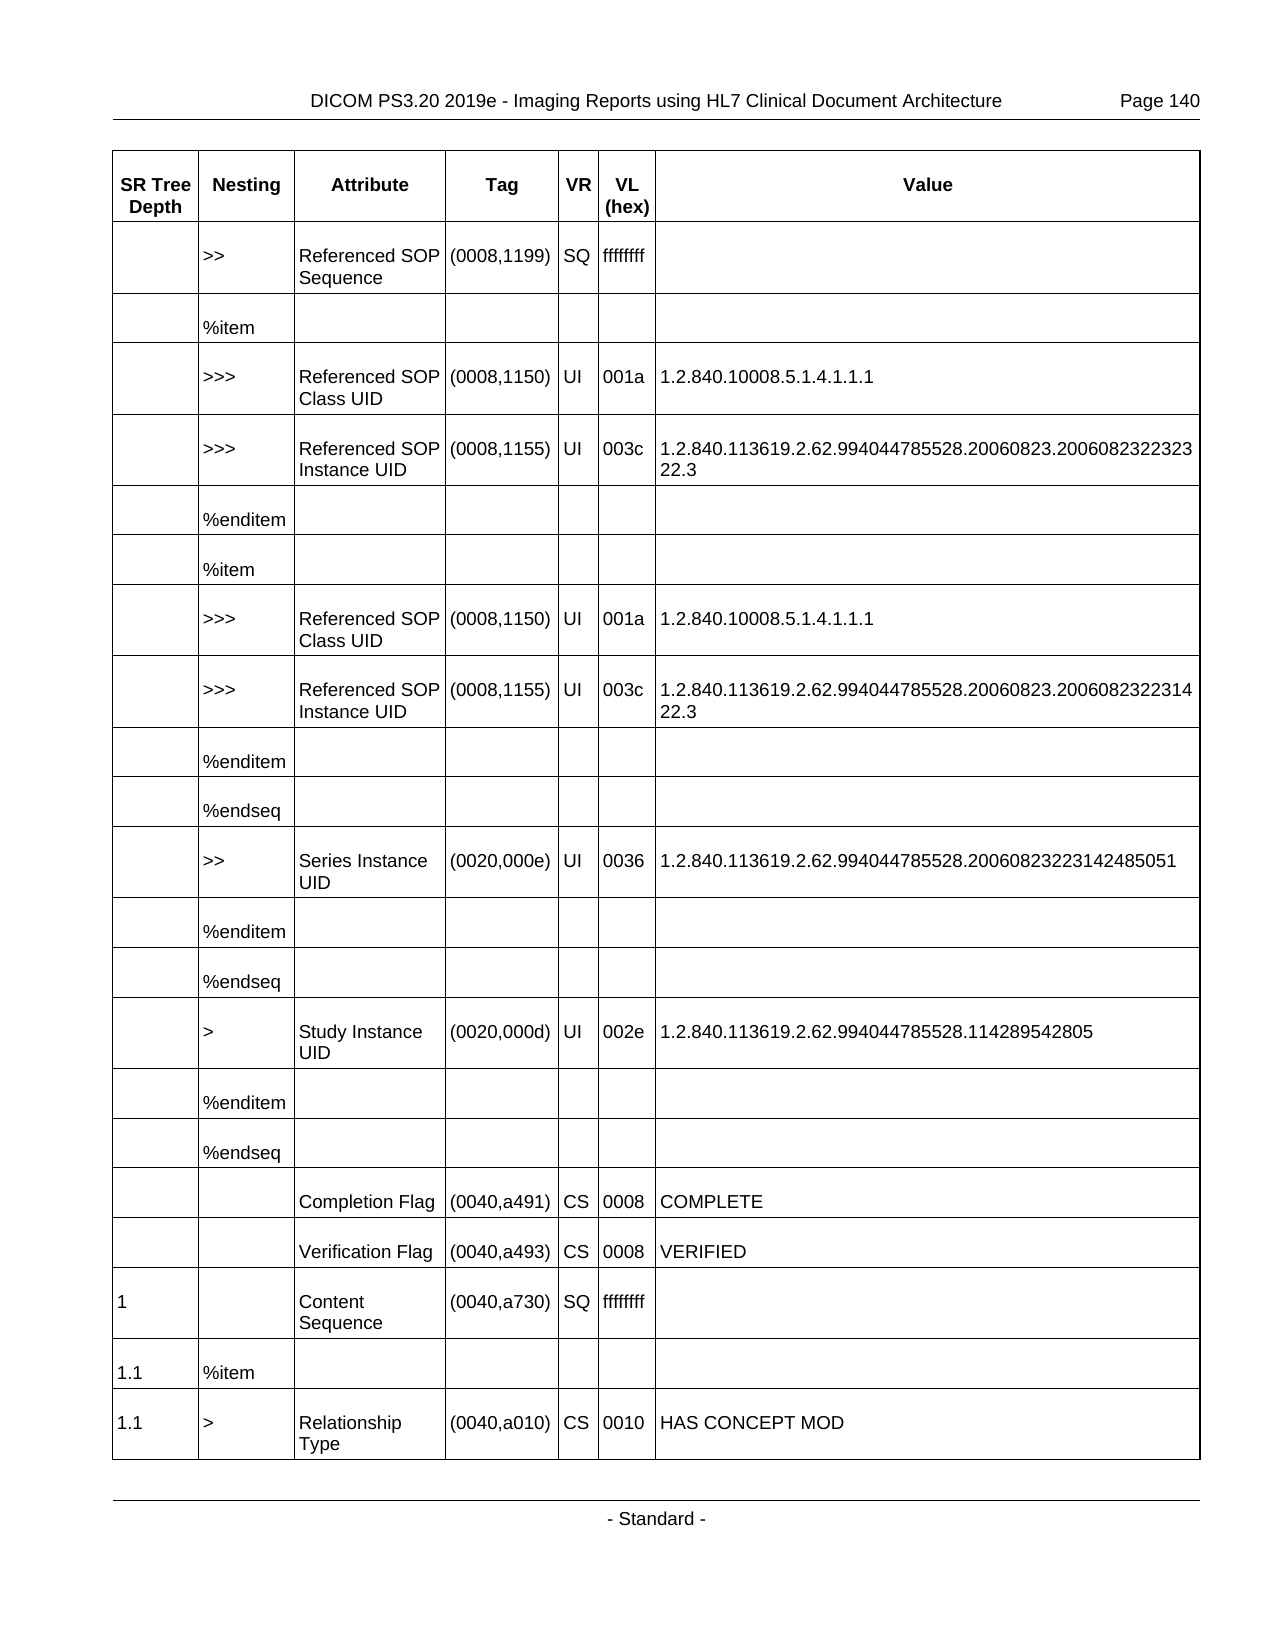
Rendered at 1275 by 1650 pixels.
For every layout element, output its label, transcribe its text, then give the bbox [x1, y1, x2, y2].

table_cell Relationship Type [295, 1389, 445, 1459]
table_cell [113, 343, 198, 413]
table_cell [656, 777, 1199, 826]
table_cell > [199, 998, 294, 1068]
table_cell [446, 1339, 558, 1387]
table_cell 001a [599, 343, 655, 413]
table_cell (0020,000d) [446, 998, 558, 1068]
table_cell SQ [559, 222, 598, 292]
table_cell [599, 777, 655, 826]
table_cell (0008,1199) [446, 222, 558, 292]
table_cell 1.2.840.113619.2.62.994044785528.114289542805 [656, 998, 1199, 1068]
table_cell 0008 [599, 1218, 655, 1267]
table_cell (0008,1150) [446, 343, 558, 413]
table_header Tag [446, 151, 558, 221]
table_cell [559, 486, 598, 534]
table_cell VERIFIED [656, 1218, 1199, 1267]
table_cell %endseq [199, 777, 294, 826]
table_cell UI [559, 343, 598, 413]
table_cell [599, 1339, 655, 1387]
table_cell 1 [113, 1268, 198, 1338]
table_cell %enditem [199, 486, 294, 534]
table_cell [295, 1339, 445, 1387]
table_header Value [656, 151, 1199, 221]
table_cell %item [199, 1339, 294, 1387]
table_cell 0008 [599, 1168, 655, 1217]
table_cell [656, 1339, 1199, 1387]
table_cell [599, 948, 655, 997]
table_cell [295, 898, 445, 947]
table_cell [113, 415, 198, 485]
table_cell [446, 294, 558, 342]
table_header Nesting [199, 151, 294, 221]
table_cell [199, 1268, 294, 1338]
table_cell %enditem [199, 1069, 294, 1117]
table_cell [559, 728, 598, 776]
table_cell %item [199, 294, 294, 342]
table_cell 1.2.840.113619.2.62.994044785528.20060823.200608232232322.3 [656, 415, 1199, 485]
table_cell %enditem [199, 728, 294, 776]
table_cell Referenced SOP Instance UID [295, 415, 445, 485]
table_cell 1.2.840.113619.2.62.994044785528.20060823223142485051 [656, 827, 1199, 897]
table_cell [559, 1119, 598, 1167]
table_cell [599, 294, 655, 342]
table_cell UI [559, 415, 598, 485]
table_cell [113, 728, 198, 776]
table_cell ffffffff [599, 1268, 655, 1338]
table_cell [113, 948, 198, 997]
table_cell UI [559, 656, 598, 727]
table_cell [599, 728, 655, 776]
table_cell CS [559, 1389, 598, 1459]
table_cell 0010 [599, 1389, 655, 1459]
table_cell [656, 1268, 1199, 1338]
table_header VL (hex) [599, 151, 655, 221]
table_cell SQ [559, 1268, 598, 1338]
table_cell [113, 656, 198, 727]
table_cell Referenced SOP Class UID [295, 343, 445, 413]
table_cell [113, 998, 198, 1068]
table_cell [446, 1119, 558, 1167]
table_cell [656, 486, 1199, 534]
table_cell UI [559, 827, 598, 897]
table_cell 1.2.840.10008.5.1.4.1.1.1 [656, 343, 1199, 413]
table_cell [113, 1218, 198, 1267]
table_cell >>> [199, 415, 294, 485]
table_cell [599, 1069, 655, 1117]
table_cell CS [559, 1168, 598, 1217]
table_cell Completion Flag [295, 1168, 445, 1217]
table_cell [656, 728, 1199, 776]
table_header VR [559, 151, 598, 221]
table_cell Referenced SOP Sequence [295, 222, 445, 292]
table_cell [446, 1069, 558, 1117]
table_cell COMPLETE [656, 1168, 1199, 1217]
table_cell [113, 777, 198, 826]
table_cell Content Sequence [295, 1268, 445, 1338]
table_cell 1.2.840.10008.5.1.4.1.1.1 [656, 585, 1199, 655]
table_cell >> [199, 222, 294, 292]
table_cell (0040,a493) [446, 1218, 558, 1267]
table_cell %endseq [199, 1119, 294, 1167]
table_cell [446, 898, 558, 947]
table_header Attribute [295, 151, 445, 221]
table_cell [559, 535, 598, 584]
table_cell ffffffff [599, 222, 655, 292]
table_cell [656, 1069, 1199, 1117]
table_cell Referenced SOP Class UID [295, 585, 445, 655]
table_cell >>> [199, 585, 294, 655]
table_cell [113, 585, 198, 655]
table_cell 1.1 [113, 1339, 198, 1387]
table_cell [599, 535, 655, 584]
table_cell [559, 777, 598, 826]
table_cell 002e [599, 998, 655, 1068]
table_cell Study Instance UID [295, 998, 445, 1068]
table_cell [446, 948, 558, 997]
table_cell [295, 728, 445, 776]
table_cell UI [559, 585, 598, 655]
table_cell >>> [199, 343, 294, 413]
table_cell [295, 777, 445, 826]
table_cell (0008,1155) [446, 656, 558, 727]
table_cell [599, 898, 655, 947]
table_cell [656, 294, 1199, 342]
table_cell 1.2.840.113619.2.62.994044785528.20060823.200608232231422.3 [656, 656, 1199, 727]
table_cell (0008,1155) [446, 415, 558, 485]
table_cell [559, 1069, 598, 1117]
table_cell [295, 1069, 445, 1117]
table_cell [446, 535, 558, 584]
table_cell HAS CONCEPT MOD [656, 1389, 1199, 1459]
table_cell 1.1 [113, 1389, 198, 1459]
table_cell [113, 486, 198, 534]
table_cell %enditem [199, 898, 294, 947]
table_cell >>> [199, 656, 294, 727]
table_cell [113, 1168, 198, 1217]
table_cell [295, 294, 445, 342]
table_header SR Tree Depth [113, 151, 198, 221]
table_cell Referenced SOP Instance UID [295, 656, 445, 727]
table_cell (0040,a010) [446, 1389, 558, 1459]
table_cell 003c [599, 415, 655, 485]
table_cell Verification Flag [295, 1218, 445, 1267]
table_cell [113, 535, 198, 584]
table_cell [559, 294, 598, 342]
table_cell UI [559, 998, 598, 1068]
table_cell [113, 1119, 198, 1167]
table_cell 001a [599, 585, 655, 655]
table_cell [599, 1119, 655, 1167]
table_cell (0020,000e) [446, 827, 558, 897]
table_cell [446, 728, 558, 776]
table_cell [446, 486, 558, 534]
table_cell [656, 222, 1199, 292]
table_cell %endseq [199, 948, 294, 997]
table_cell [559, 948, 598, 997]
table_cell [199, 1168, 294, 1217]
table_cell [599, 486, 655, 534]
table_cell CS [559, 1218, 598, 1267]
table_cell [113, 294, 198, 342]
table_cell [113, 898, 198, 947]
table_cell [656, 535, 1199, 584]
table_cell > [199, 1389, 294, 1459]
table_cell (0008,1150) [446, 585, 558, 655]
table_cell [559, 1339, 598, 1387]
table_cell [559, 898, 598, 947]
table_cell [295, 1119, 445, 1167]
table_cell [113, 1069, 198, 1117]
table_cell [295, 948, 445, 997]
table_cell [113, 222, 198, 292]
table_cell %item [199, 535, 294, 584]
table_cell 0036 [599, 827, 655, 897]
table_cell >> [199, 827, 294, 897]
table_cell [446, 777, 558, 826]
table_cell [656, 1119, 1199, 1167]
table_cell [199, 1218, 294, 1267]
table_cell [113, 827, 198, 897]
table_cell [295, 486, 445, 534]
table_cell [656, 898, 1199, 947]
table_cell (0040,a491) [446, 1168, 558, 1217]
table_cell [656, 948, 1199, 997]
table_cell 003c [599, 656, 655, 727]
table_cell [295, 535, 445, 584]
table_cell Series Instance UID [295, 827, 445, 897]
table_cell (0040,a730) [446, 1268, 558, 1338]
